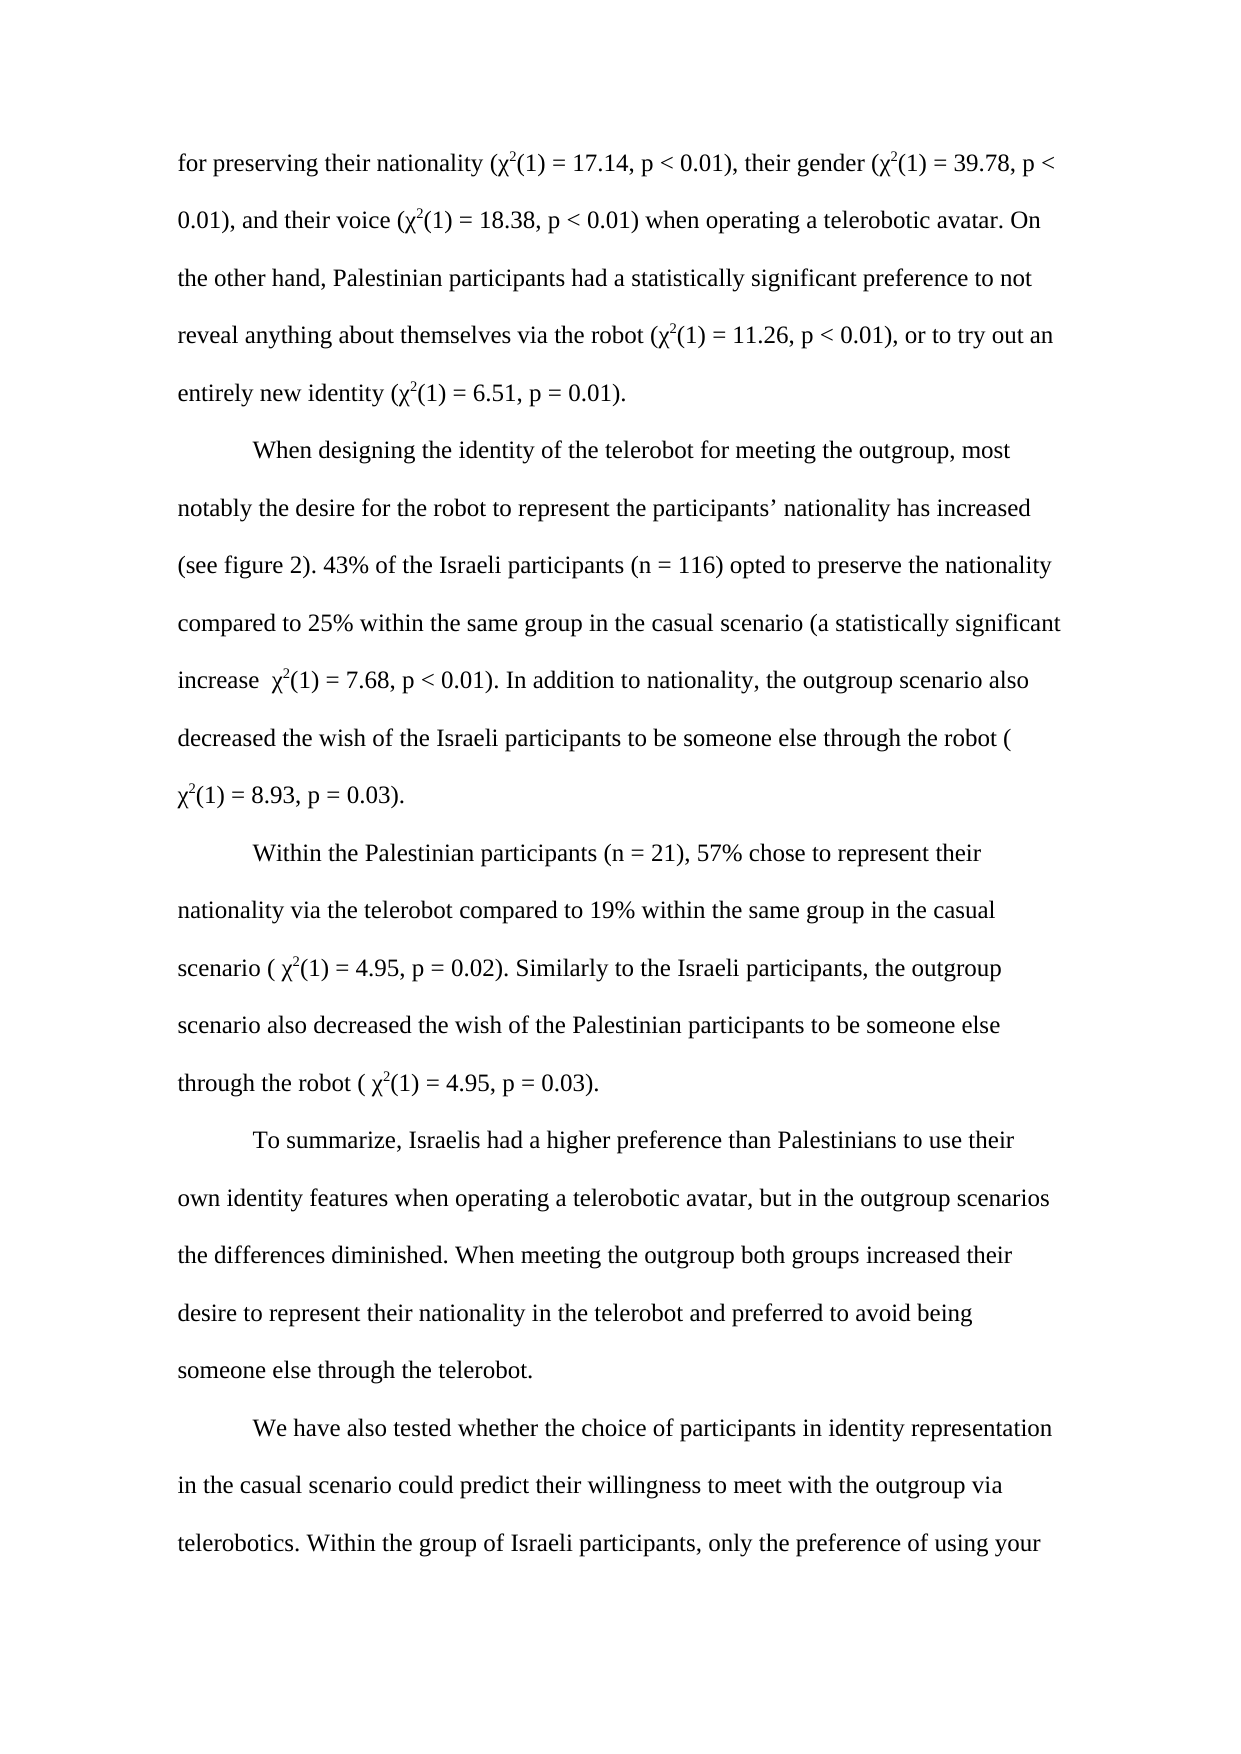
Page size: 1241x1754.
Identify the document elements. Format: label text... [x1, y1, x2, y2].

text We have also tested whether the choice of participants in identity representation in the casual scenario could predict their willingness to meet with the outgroup via telerobotics. Within the group of Israeli participants, only the preference of using your [177, 1413, 1063, 1556]
text for preserving their nationality (χ2(1) = 17.14, p < 0.01), their gender (χ2(1) = 39.78, p < 0.01), and their voice (χ2(1) = 18.38, p < 0.01) when operating a telerobotic avatar. On the other hand, Palestinian participants had a statistically significant preference to not reveal anything about themselves via the robot (χ2(1) = 11.26, p < 0.01), or to try out an entirely new identity (χ2(1) = 6.51, p = 0.01). [177, 148, 1063, 406]
text To summarize, Israelis had a higher preference than Palestinians to use their own identity features when operating a telerobotic avatar, but in the outgroup scenarios the differences diminished. When meeting the outgroup both groups increased their desire to represent their nationality in the telerobot and preferred to avoid being someone else through the telerobot. [177, 1125, 1063, 1384]
text Within the Palestinian participants (n = 21), 57% chose to represent their nationality via the telerobot compared to 19% within the same group in the casual scenario ( χ2(1) = 4.95, p = 0.02). Similarly to the Israeli participants, the outgroup scenario also decreased the wish of the Palestinian participants to be someone else through the robot ( χ2(1) = 4.95, p = 0.03). [177, 838, 1063, 1096]
text When designing the identity of the telerobot for meeting the outgroup, most notably the desire for the robot to represent the participants’ nationality has increased (see figure 2). 43% of the Israeli participants (n = 116) opted to preserve the nationality compared to 25% within the same group in the casual scenario (a statistically significant increase χ2(1) = 7.68, p < 0.01). In addition to nationality, the outgroup scenario also decreased the wish of the Israeli participants to be someone else through the robot ( χ2(1) = 8.93, p = 0.03). [177, 435, 1063, 809]
